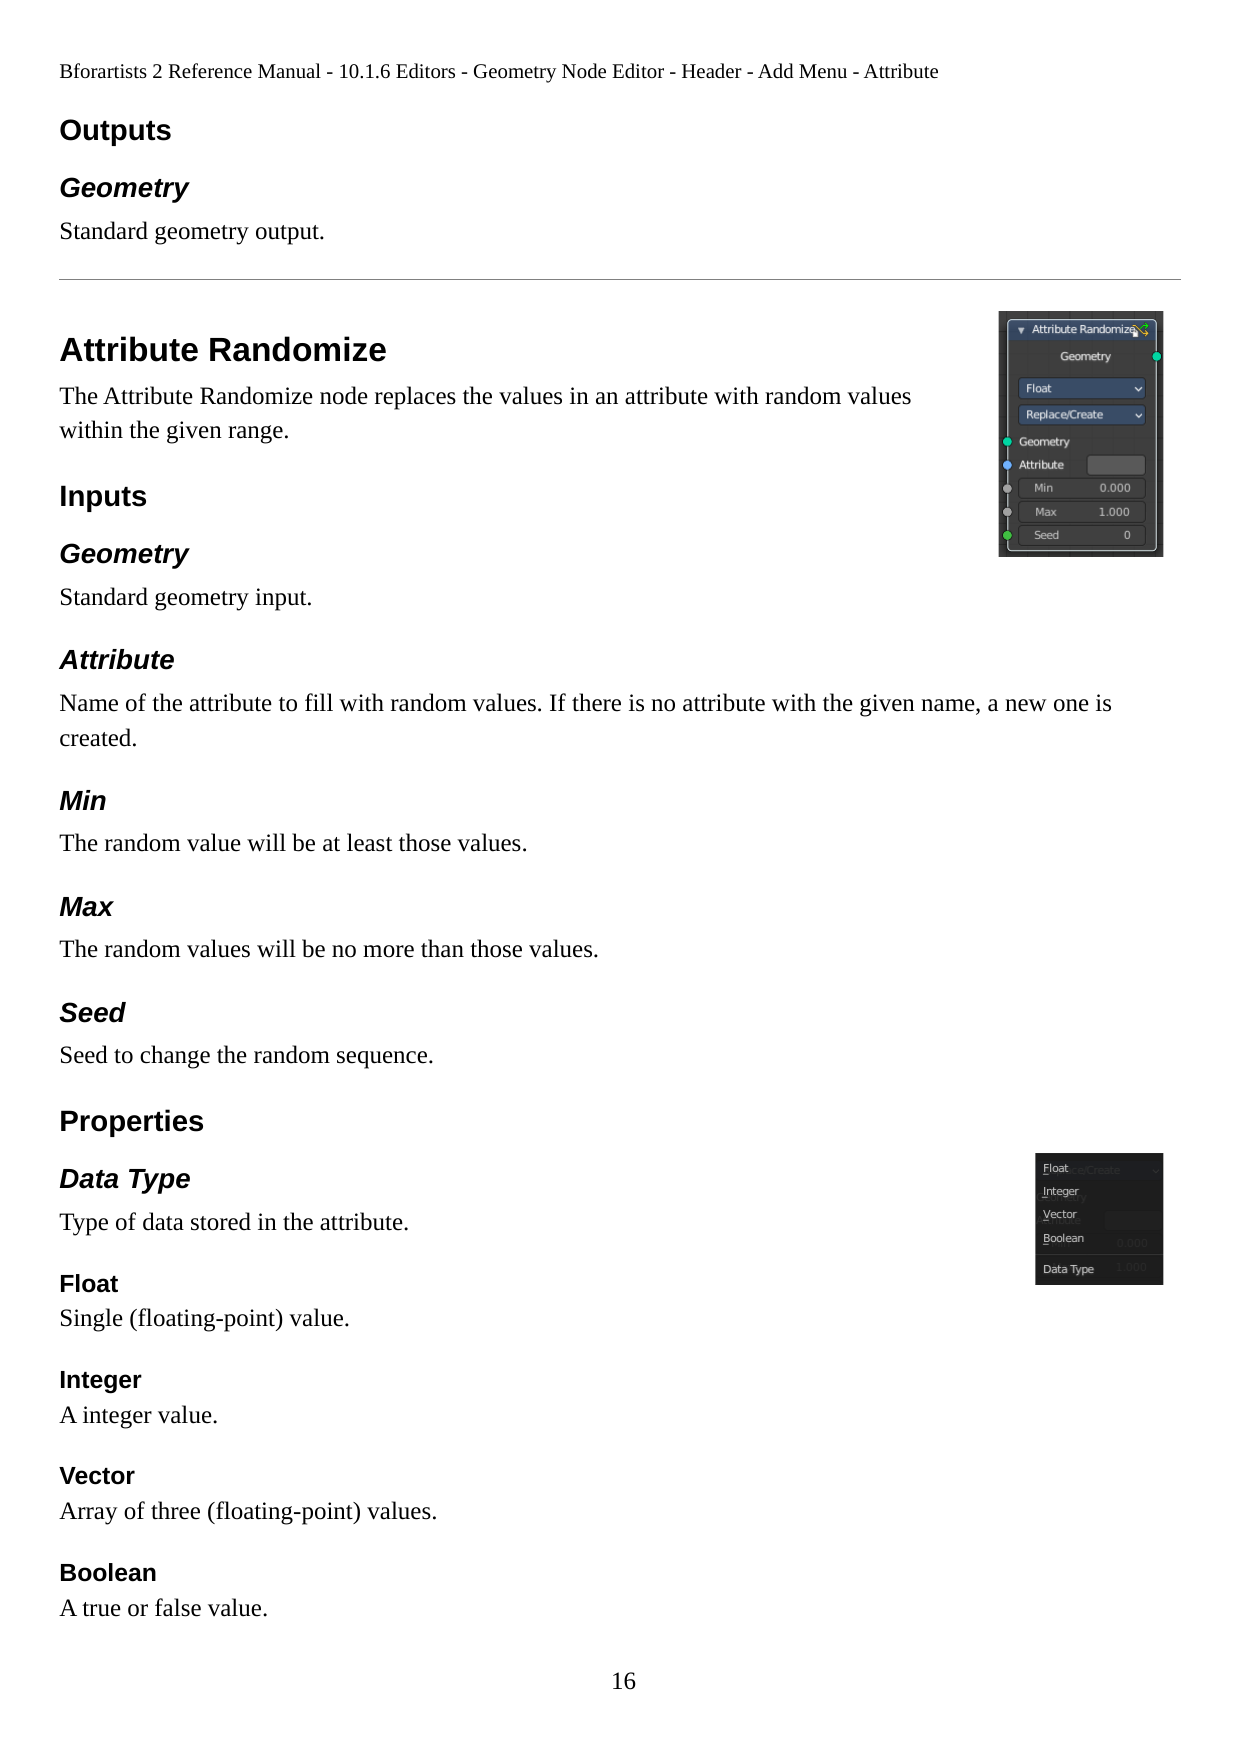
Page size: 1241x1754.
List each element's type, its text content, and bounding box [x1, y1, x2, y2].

subtitle Max [59, 890, 1181, 922]
text A integer value. [59, 1400, 1181, 1429]
text The Attribute Randomize node replaces the values in an attribute with random values within the given range. [59, 381, 998, 444]
text Array of three (floating-point) values. [59, 1496, 1181, 1525]
subtitle [1164, 1163, 1181, 1195]
picture [998, 311, 1164, 557]
subtitle Geometry [59, 538, 1181, 570]
subtitle Data Type [59, 1163, 1035, 1195]
subtitle Seed [59, 996, 1181, 1028]
picture [1035, 1153, 1164, 1285]
subtitle Integer [59, 1365, 1181, 1394]
subtitle Inputs [59, 479, 998, 513]
text The random value will be at least those values. [59, 828, 1181, 857]
text A true or false value. [59, 1593, 1181, 1621]
text Standard geometry output. [59, 216, 1181, 244]
text Seed to change the random sequence. [59, 1040, 1181, 1069]
subtitle Geometry [59, 171, 1181, 203]
text Standard geometry input. [59, 582, 1181, 611]
subtitle Min [59, 784, 1181, 816]
text Single (floating-point) value. [59, 1303, 1181, 1332]
subtitle [1164, 479, 1181, 513]
subtitle Float [59, 1269, 1181, 1297]
text Type of data stored in the attribute. [59, 1207, 1035, 1236]
subtitle Properties [59, 1104, 1181, 1138]
subtitle Outputs [59, 113, 1181, 146]
subtitle Boolean [59, 1558, 1181, 1586]
subtitle [1164, 330, 1181, 368]
subtitle Attribute [59, 644, 1181, 676]
subtitle Vector [59, 1461, 1181, 1490]
text The random values will be no more than those values. [59, 934, 1181, 963]
subtitle Attribute Randomize [59, 330, 998, 368]
text Name of the attribute to fill with random values. If there is no attribute with the given name, a new one is created. [59, 688, 1181, 751]
